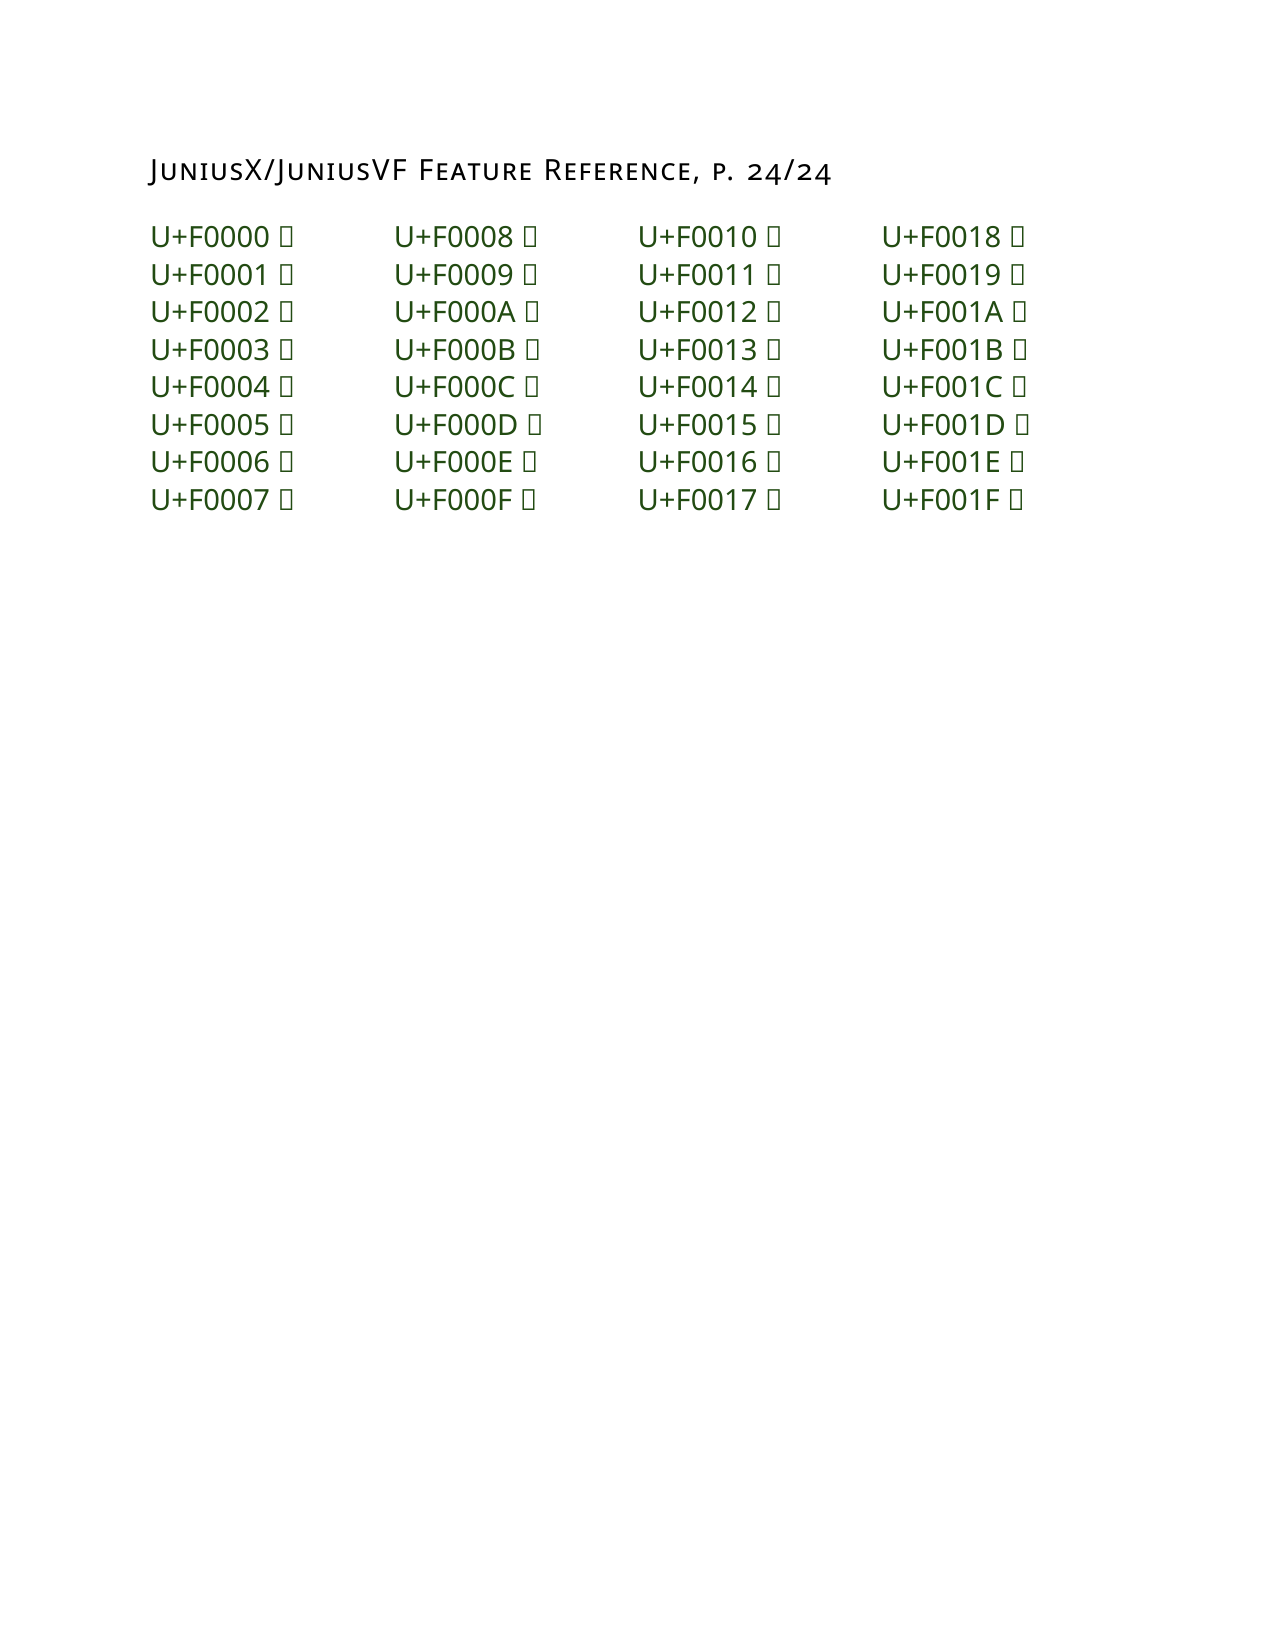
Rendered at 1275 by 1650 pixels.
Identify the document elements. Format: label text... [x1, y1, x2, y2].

text U+F0009 󰀉 [394, 255, 637, 292]
text U+F0012 󰀒 [637, 292, 881, 330]
text U+F001C 󰀜 [881, 367, 1125, 405]
text U+F0014 󰀔 [637, 367, 881, 405]
text U+F0010 󰀐 [637, 217, 881, 255]
text U+F0007 󰀇 [150, 480, 394, 517]
text U+F0005 󰀅 [150, 405, 394, 442]
text U+F0017 󰀗 [637, 480, 881, 517]
text U+F0002 󰀂 [150, 292, 394, 330]
text U+F001F 󰀟 [881, 480, 1125, 517]
text U+F001A 󰀚 [881, 292, 1125, 330]
text U+F001B 󰀛 [881, 330, 1125, 367]
text U+F0018 󰀘 [881, 217, 1125, 255]
text U+F000C 󰀌 [394, 367, 637, 405]
text U+F001D 󰀝 [881, 405, 1125, 442]
text U+F0011 󰀑 [637, 255, 881, 292]
text U+F000B 󰀋 [394, 330, 637, 367]
text U+F000F 󰀏 [394, 480, 637, 517]
text U+F000E 󰀎 [394, 442, 637, 480]
text U+F0016 󰀖 [637, 442, 881, 480]
text U+F0003 󰀃 [150, 330, 394, 367]
text U+F0004 󰀄 [150, 367, 394, 405]
text U+F0008 󰀈 [394, 217, 637, 255]
text U+F0019 󰀙 [881, 255, 1125, 292]
text U+F0006 󰀆 [150, 442, 394, 480]
text U+F0000 󰀀 [150, 217, 394, 255]
text U+F001E 󰀞 [881, 442, 1125, 480]
text U+F000D 󰀍 [394, 405, 637, 442]
text U+F0001 󰀁 [150, 255, 394, 292]
text U+F000A 󰀊 [394, 292, 637, 330]
text U+F0013 󰀓 [637, 330, 881, 367]
text U+F0015 󰀕 [637, 405, 881, 442]
